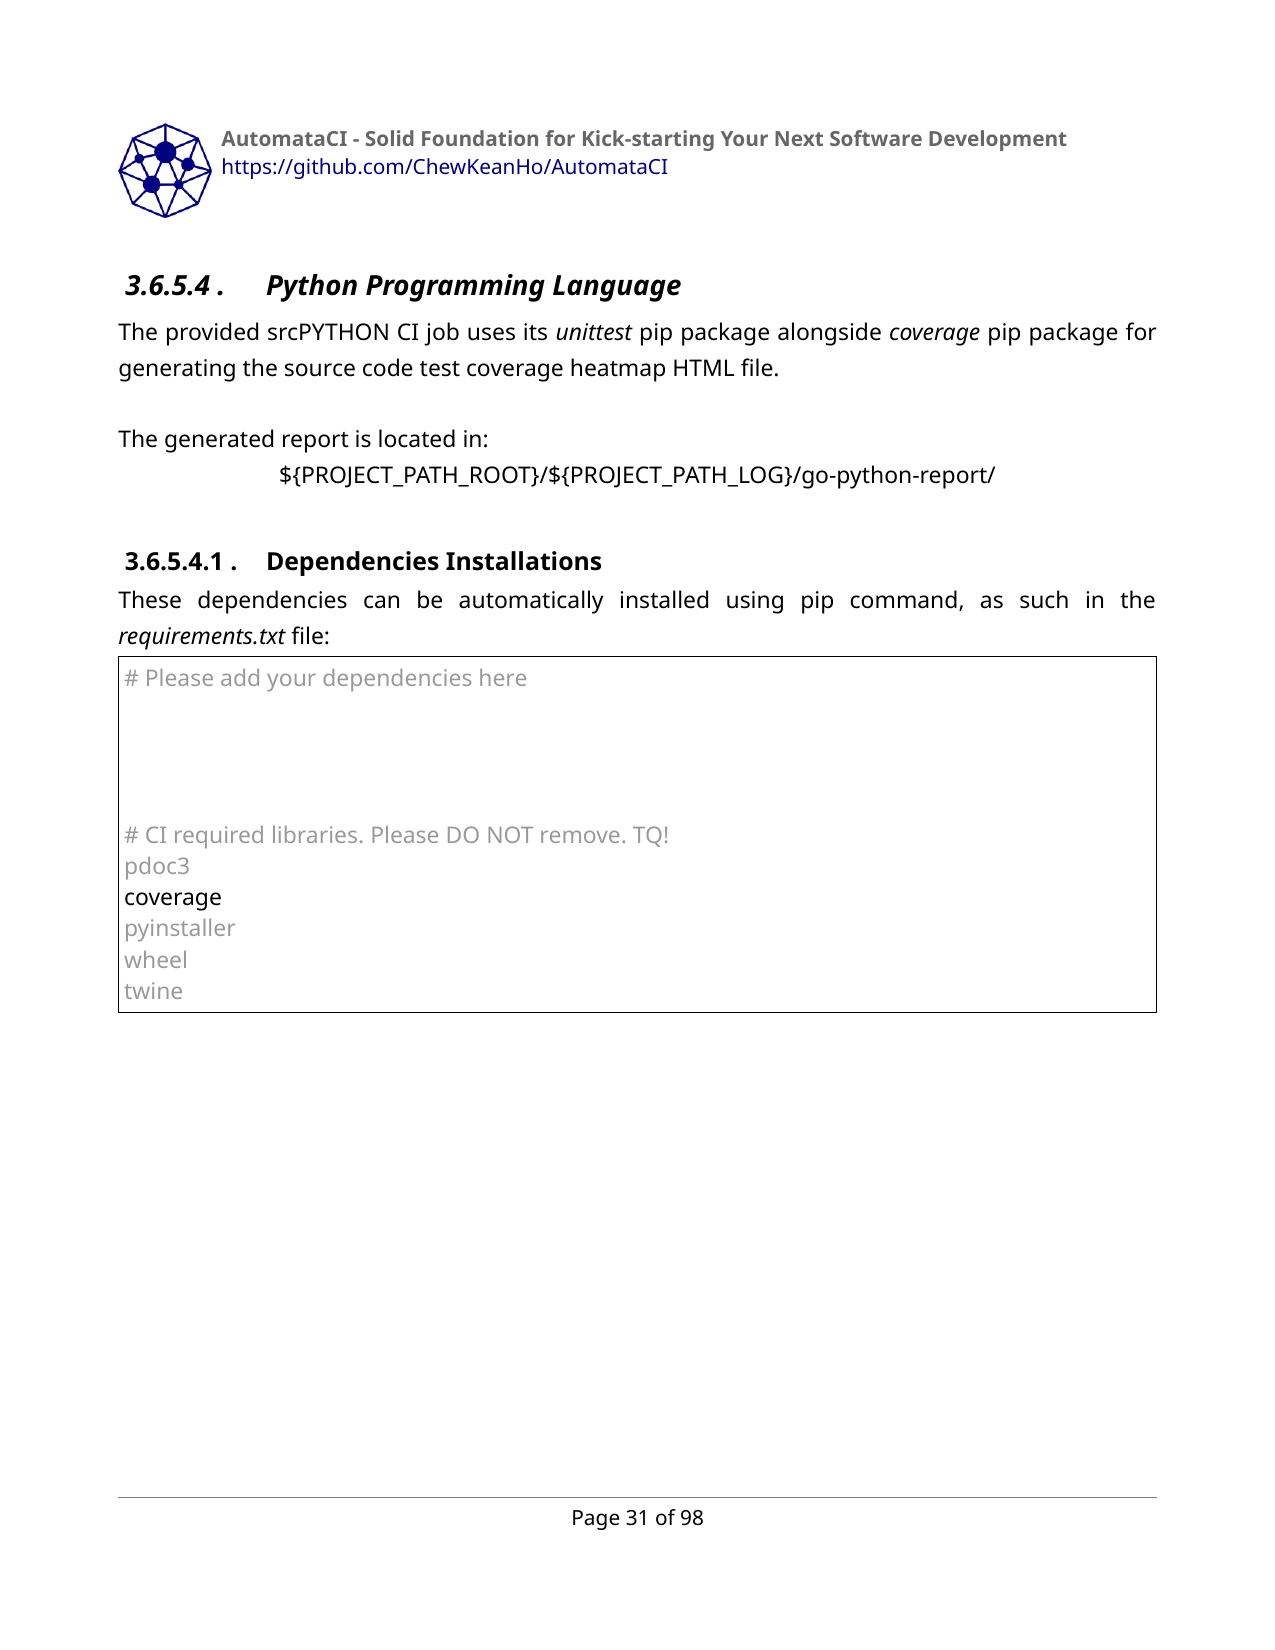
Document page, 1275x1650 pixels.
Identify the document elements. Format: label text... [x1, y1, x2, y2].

picture [118, 123, 212, 218]
text The provided srcPYTHON CI job uses its unittest pip package alongside coverage pip package for generating the source code test coverage heatmap HTML file. [118, 316, 1157, 383]
text These dependencies can be automatically installed using pip command, as such in the requirements.txt file: [118, 584, 1157, 651]
text The generated report is located in: [118, 423, 1157, 454]
text ${PROJECT_PATH_ROOT}/${PROJECT_PATH_LOG}/go-python-report/ [118, 459, 1157, 491]
table_header # Please add your dependencies here # CI required libraries. Please DO NOT remove. TQ! pdoc3 coverage pyinstaller wheel twine [119, 657, 1156, 1012]
subtitle Python Programming Language [118, 265, 1157, 303]
subtitle Dependencies Installations [118, 544, 1157, 577]
